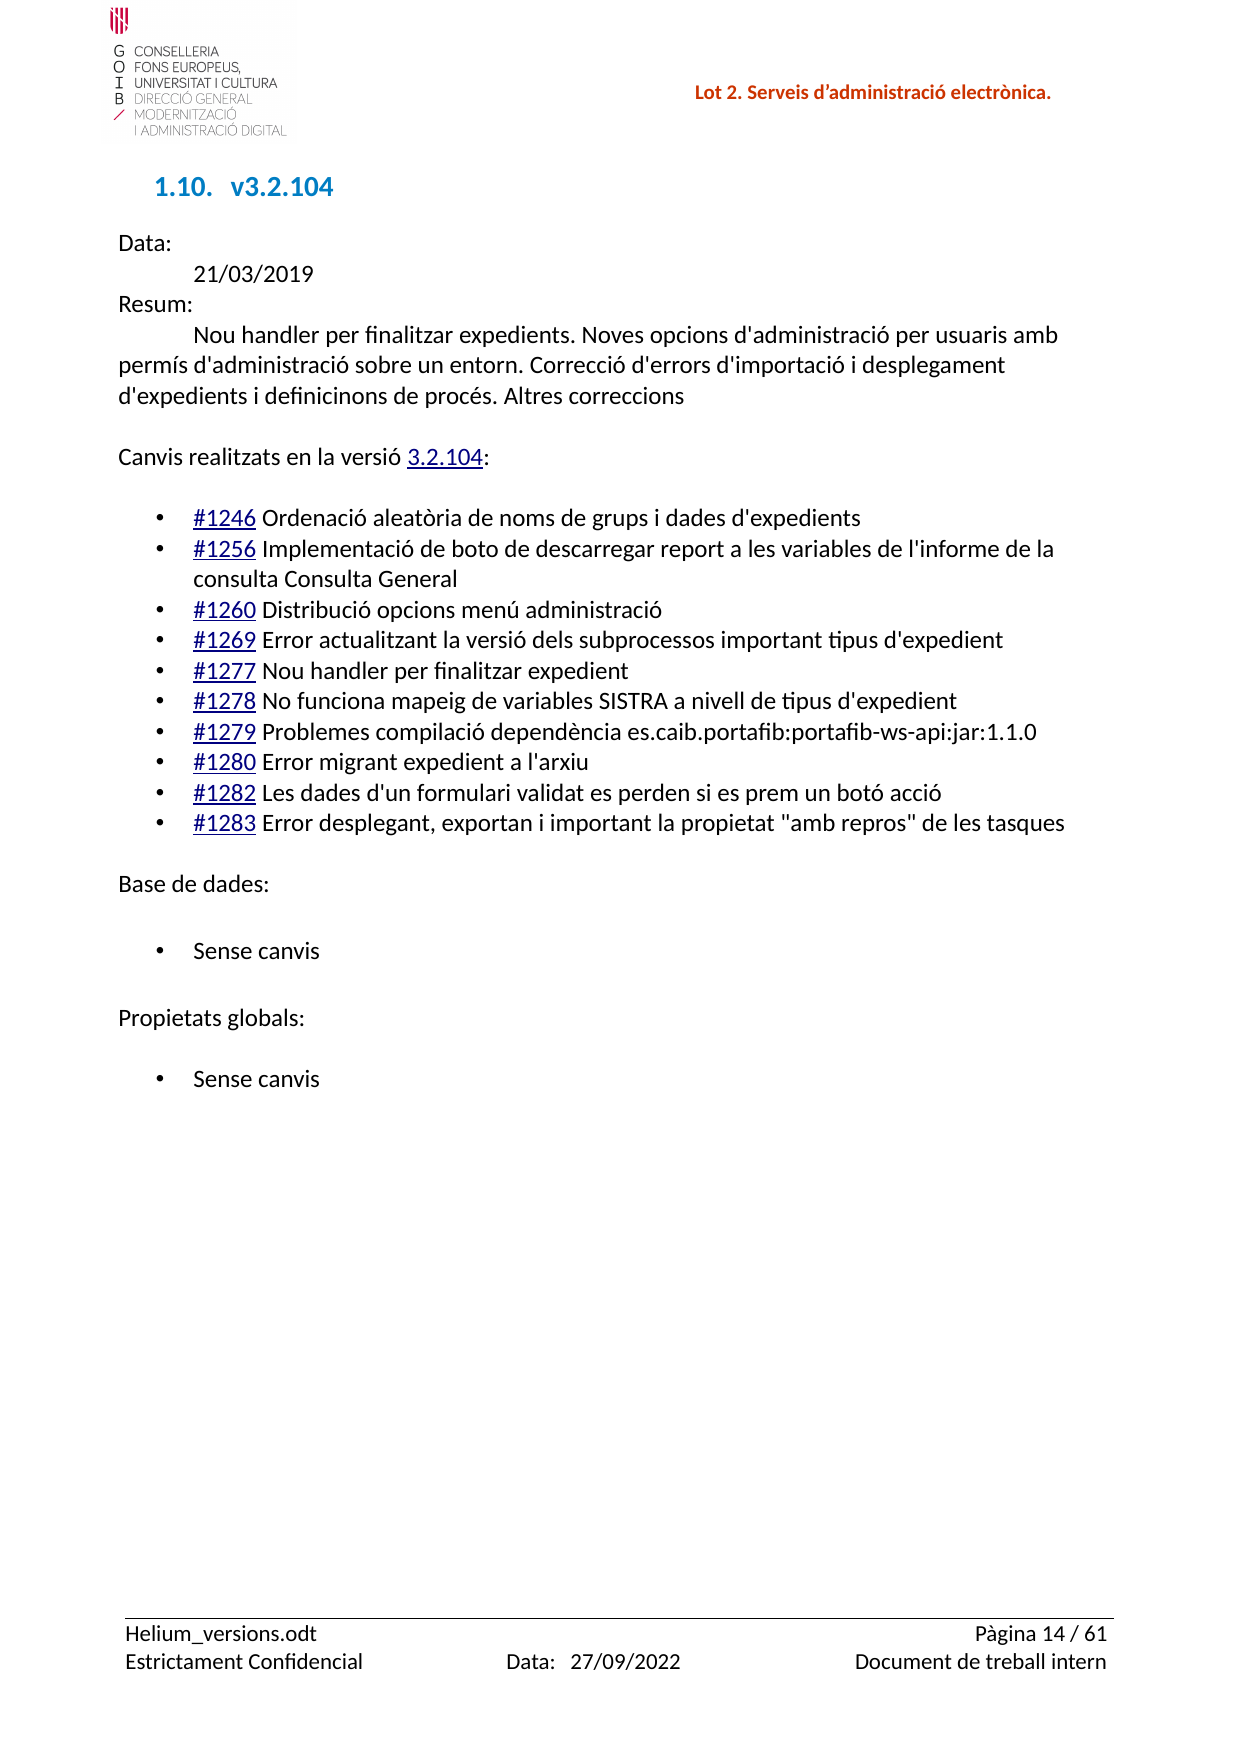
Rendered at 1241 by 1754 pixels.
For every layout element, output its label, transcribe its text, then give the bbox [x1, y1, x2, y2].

list #1278 No funciona mapeig de variables SISTRA a nivell de tipus d'expedient [156, 685, 1122, 716]
list #1279 Problemes compilació dependència es.caib.portafib:portafib-ws-api:jar:1.1.0 [156, 716, 1122, 746]
subtitle v3.2.104 [153, 168, 1122, 204]
text Propietats globals: [118, 1002, 1122, 1033]
text Base de dades: [118, 868, 1122, 899]
text 21/03/2019 [118, 258, 1122, 289]
list #1246 Ordenació aleatòria de noms de grups i dades d'expedients [156, 502, 1122, 533]
list Sense canvis [156, 936, 1122, 966]
list #1256 Implementació de boto de descarregar report a les variables de l'informe de la consulta Consulta General [156, 533, 1122, 594]
text Canvis realitzats en la versió 3.2.104: [118, 441, 1122, 472]
text Nou handler per finalitzar expedients. Noves opcions d'administració per usuaris amb permís d'administració sobre un entorn. Correcció d'errors d'importació i desplegament d'expedients i definicinons de procés. Altres correccions [118, 319, 1122, 411]
list #1280 Error migrant expedient a l'arxiu [156, 746, 1122, 777]
picture [100, 0, 297, 144]
list #1282 Les dades d'un formulari validat es perden si es prem un botó acció [156, 777, 1122, 807]
list Sense canvis [156, 1063, 1122, 1094]
list #1260 Distribució opcions menú administració [156, 594, 1122, 624]
text Resum: [118, 289, 1122, 319]
list #1283 Error desplegant, exportan i important la propietat "amb repros" de les tasques [156, 807, 1122, 838]
text Data: [118, 228, 1122, 258]
list #1269 Error actualitzant la versió dels subprocessos important tipus d'expedient [156, 624, 1122, 655]
list #1277 Nou handler per finalitzar expedient [156, 655, 1122, 685]
